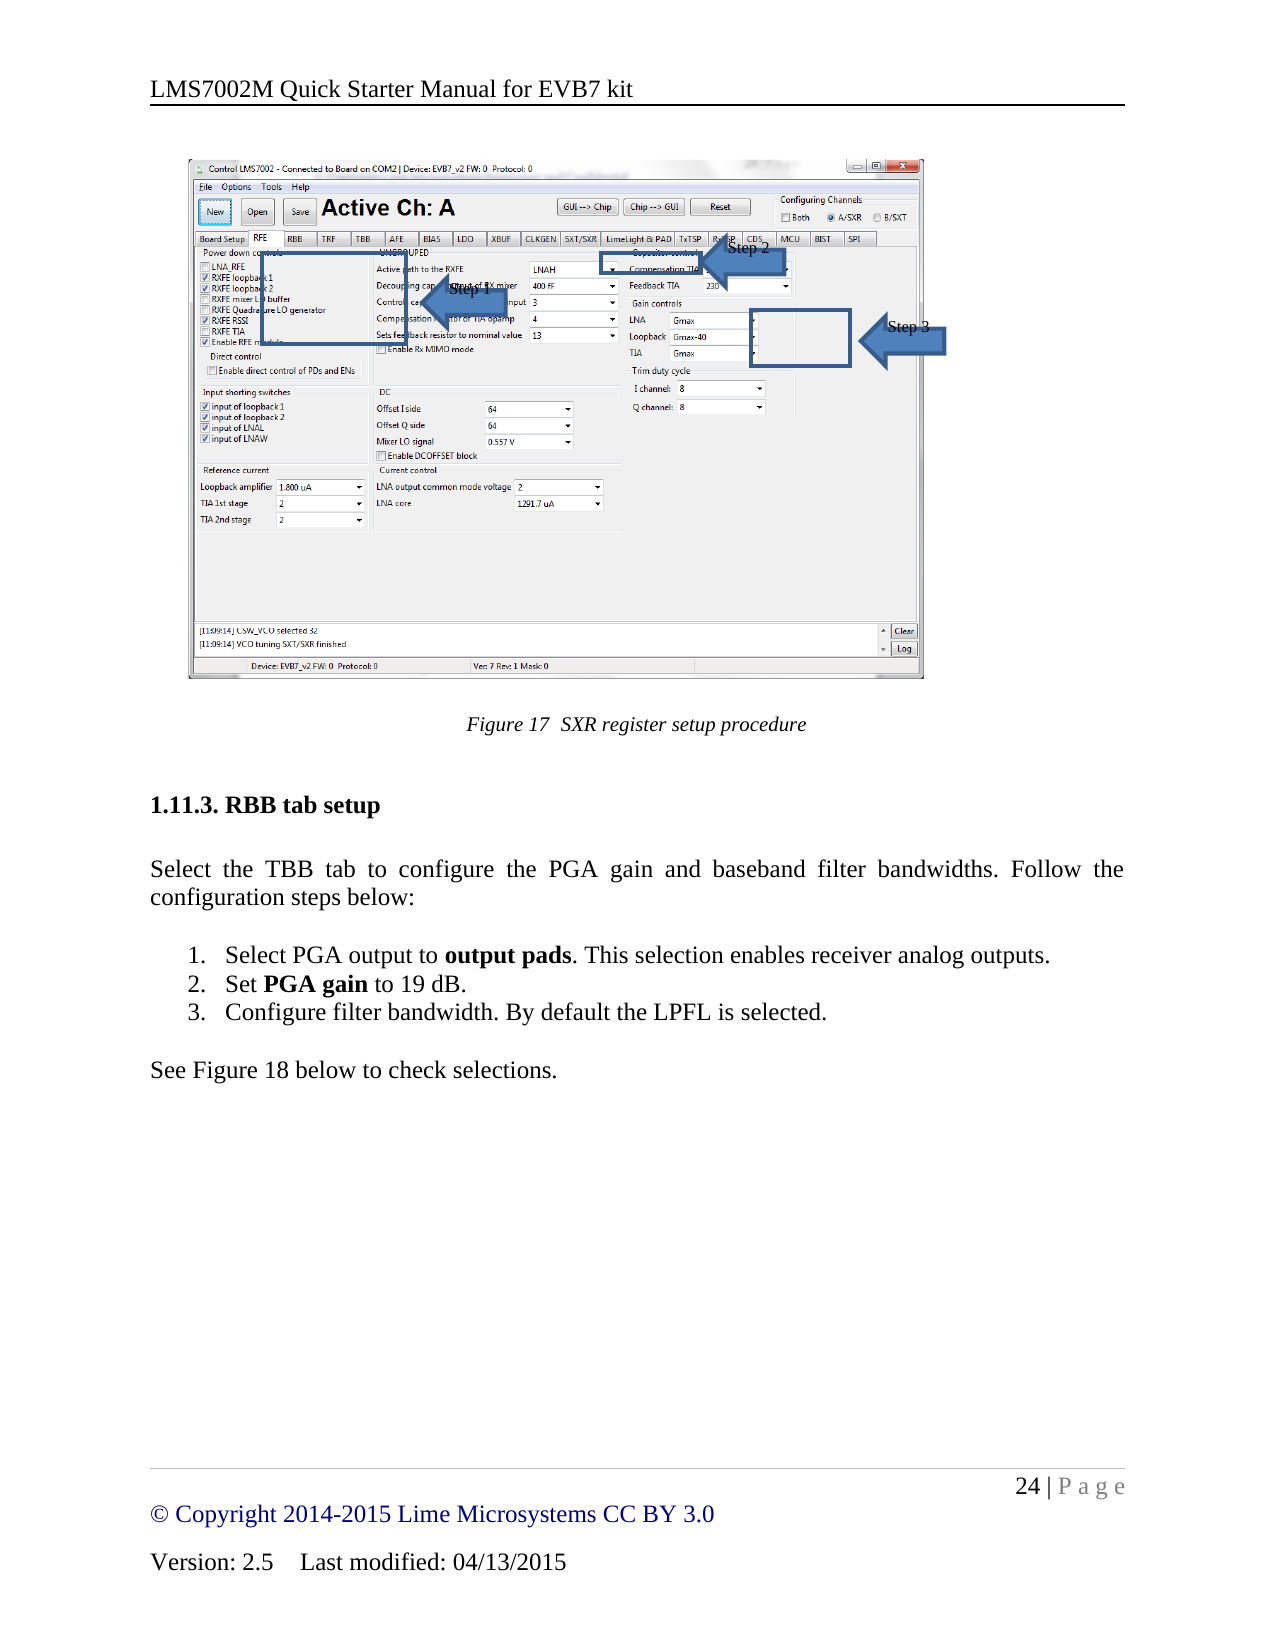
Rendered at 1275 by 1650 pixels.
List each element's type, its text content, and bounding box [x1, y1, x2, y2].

text Select the TBB tab to configure the PGA gain and baseband filter bandwidths. Follow the configuration steps below: [150, 854, 1125, 911]
text See Figure 18 below to check selections. [150, 1055, 1125, 1084]
subtitle RBB tab setup [150, 790, 1125, 819]
list Set PGA gain to 19 dB. [187, 969, 1125, 997]
text Figure 17 SXR register setup procedure [150, 712, 1125, 736]
list Configure filter bandwidth. By default the LPFL is selected. [187, 997, 1125, 1026]
picture [188, 159, 924, 679]
list Select PGA output to output pads. This selection enables receiver analog outputs. [187, 940, 1125, 969]
